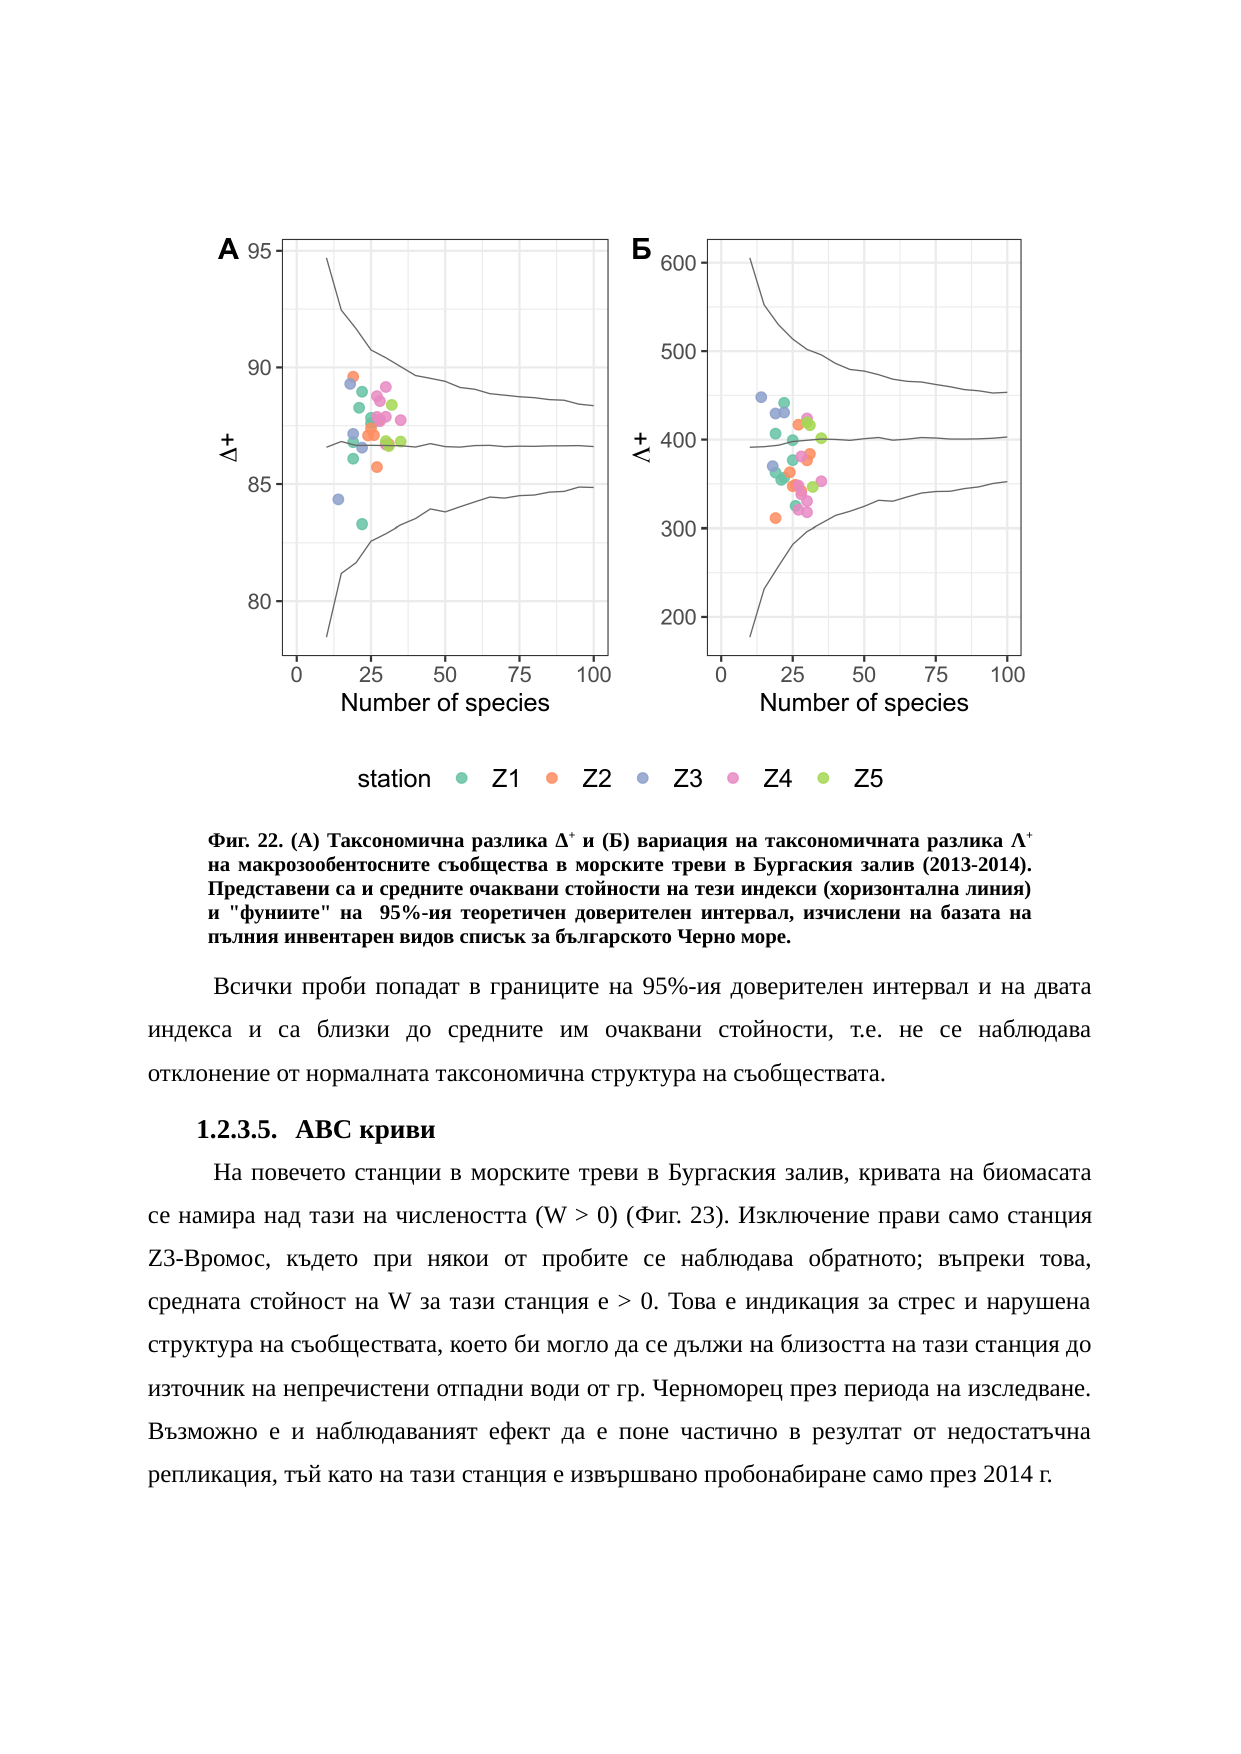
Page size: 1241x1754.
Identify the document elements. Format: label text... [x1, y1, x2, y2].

picture [207, 227, 1033, 828]
text Всички проби попадат в границите на 95%-ия доверителен интервал и на двата индекса и са близки до средните им очаквани стойности, т.е. не се наблюдава отклонение от нормалната таксономична структура на съобществата. [148, 971, 1093, 1086]
text Фиг. 22. (A) Таксономична разлика Δ+ и (Б) вариация на таксономичната разлика Λ+ на макрозообентосните съобщества в морските треви в Бургаския залив (2013-2014). Представени са и средните очаквани стойности на тези индекси (хоризонтална линия) и "фуниите" на 95%-ия теоретичен доверителен интервал, изчислени на базата на пълния инвентарен видов списък за българското Черно море. [208, 828, 1033, 948]
text На повечето станции в морските треви в Бургаския залив, кривата на биомасата се намира над тази на числеността (W > 0) (Фиг. 23). Изключение прави само станция Z3-Вромос, където при някои от пробите се наблюдава обратното; въпреки това, средната стойност на W за тази станция е > 0. Това е индикация за стрес и нарушена структура на съобществата, което би могло да се дължи на близостта на тази станция до източник на непречистени отпадни води от гр. Черноморец през периода на изследване. Възможно е и наблюдаваният ефект да е поне частично в резултат от недостатъчна репликация, тъй като на тази станция е извършвано пробонабиране само през 2014 г. [148, 1157, 1093, 1488]
subtitle АВС криви [266, 1113, 1093, 1144]
